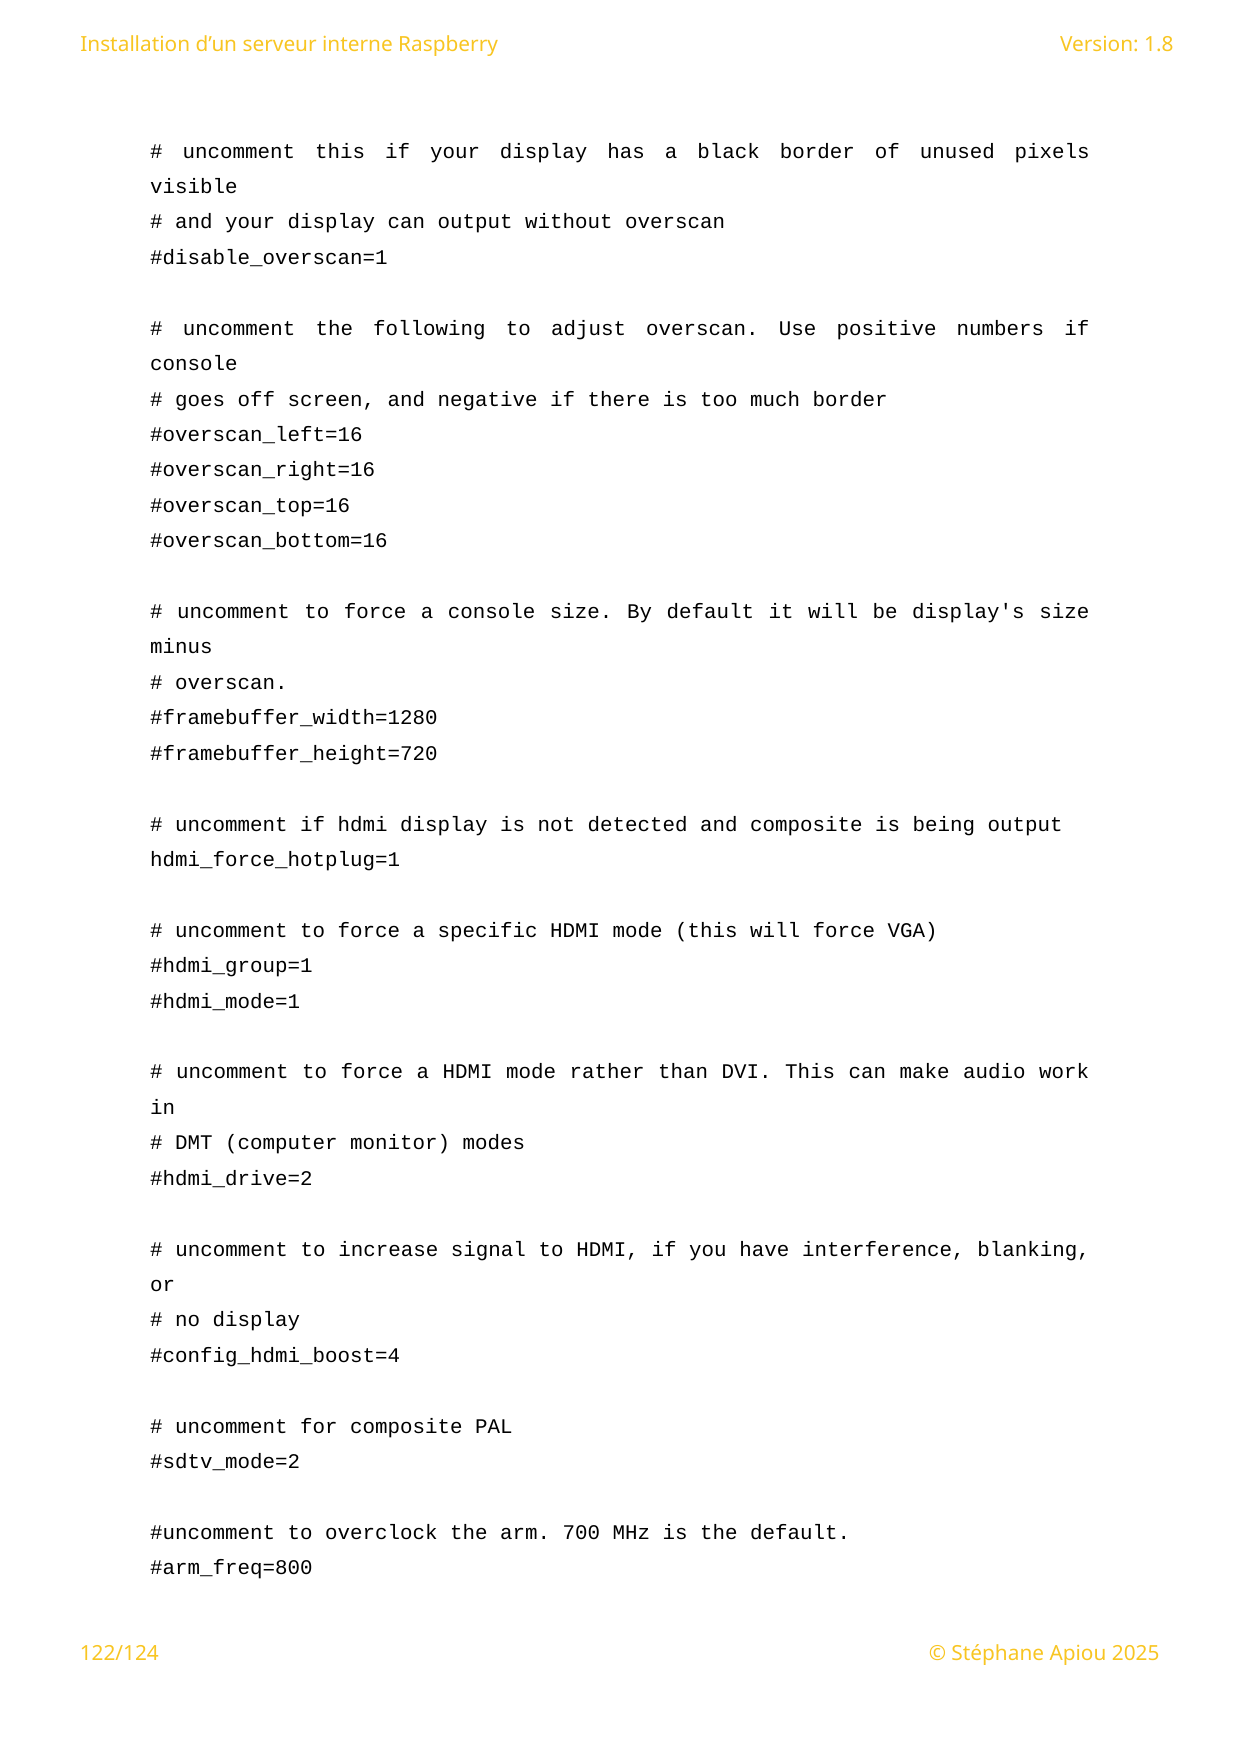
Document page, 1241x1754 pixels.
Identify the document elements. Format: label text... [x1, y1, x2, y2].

text # uncomment to force a console size. By default it will be display's size minus [150, 601, 1090, 660]
text #sdtv_mode=2 [150, 1451, 1090, 1475]
text #config_hdmi_boost=4 [150, 1345, 1090, 1368]
text #hdmi_drive=2 [150, 1168, 1090, 1191]
text #overscan_right=16 [150, 459, 1090, 483]
text # uncomment for composite PAL [150, 1416, 1090, 1439]
text #uncomment to overclock the arm. 700 MHz is the default. [150, 1522, 1090, 1546]
text # uncomment to force a specific HDMI mode (this will force VGA) [150, 920, 1090, 943]
text hdmi_force_hotplug=1 [150, 849, 1090, 873]
text # uncomment to force a HDMI mode rather than DVI. This can make audio work in [150, 1062, 1090, 1121]
text # uncomment to increase signal to HDMI, if you have interference, blanking, or [150, 1239, 1090, 1298]
text # uncomment if hdmi display is not detected and composite is being output [150, 814, 1090, 837]
text #hdmi_group=1 [150, 955, 1090, 979]
text # goes off screen, and negative if there is too much border [150, 389, 1090, 412]
text # uncomment the following to adjust overscan. Use positive numbers if console [150, 318, 1090, 377]
text #disable_overscan=1 [150, 247, 1090, 271]
text # overscan. [150, 672, 1090, 696]
text # DMT (computer monitor) modes [150, 1132, 1090, 1156]
text #arm_freq=800 [150, 1557, 1090, 1581]
text # no display [150, 1309, 1090, 1333]
text # and your display can output without overscan [150, 212, 1090, 235]
text #overscan_left=16 [150, 424, 1090, 448]
text #hdmi_mode=1 [150, 991, 1090, 1014]
text # uncomment this if your display has a black border of unused pixels visible [150, 141, 1090, 200]
text #framebuffer_height=720 [150, 743, 1090, 766]
text #overscan_top=16 [150, 495, 1090, 518]
text #overscan_bottom=16 [150, 530, 1090, 554]
text #framebuffer_width=1280 [150, 707, 1090, 731]
